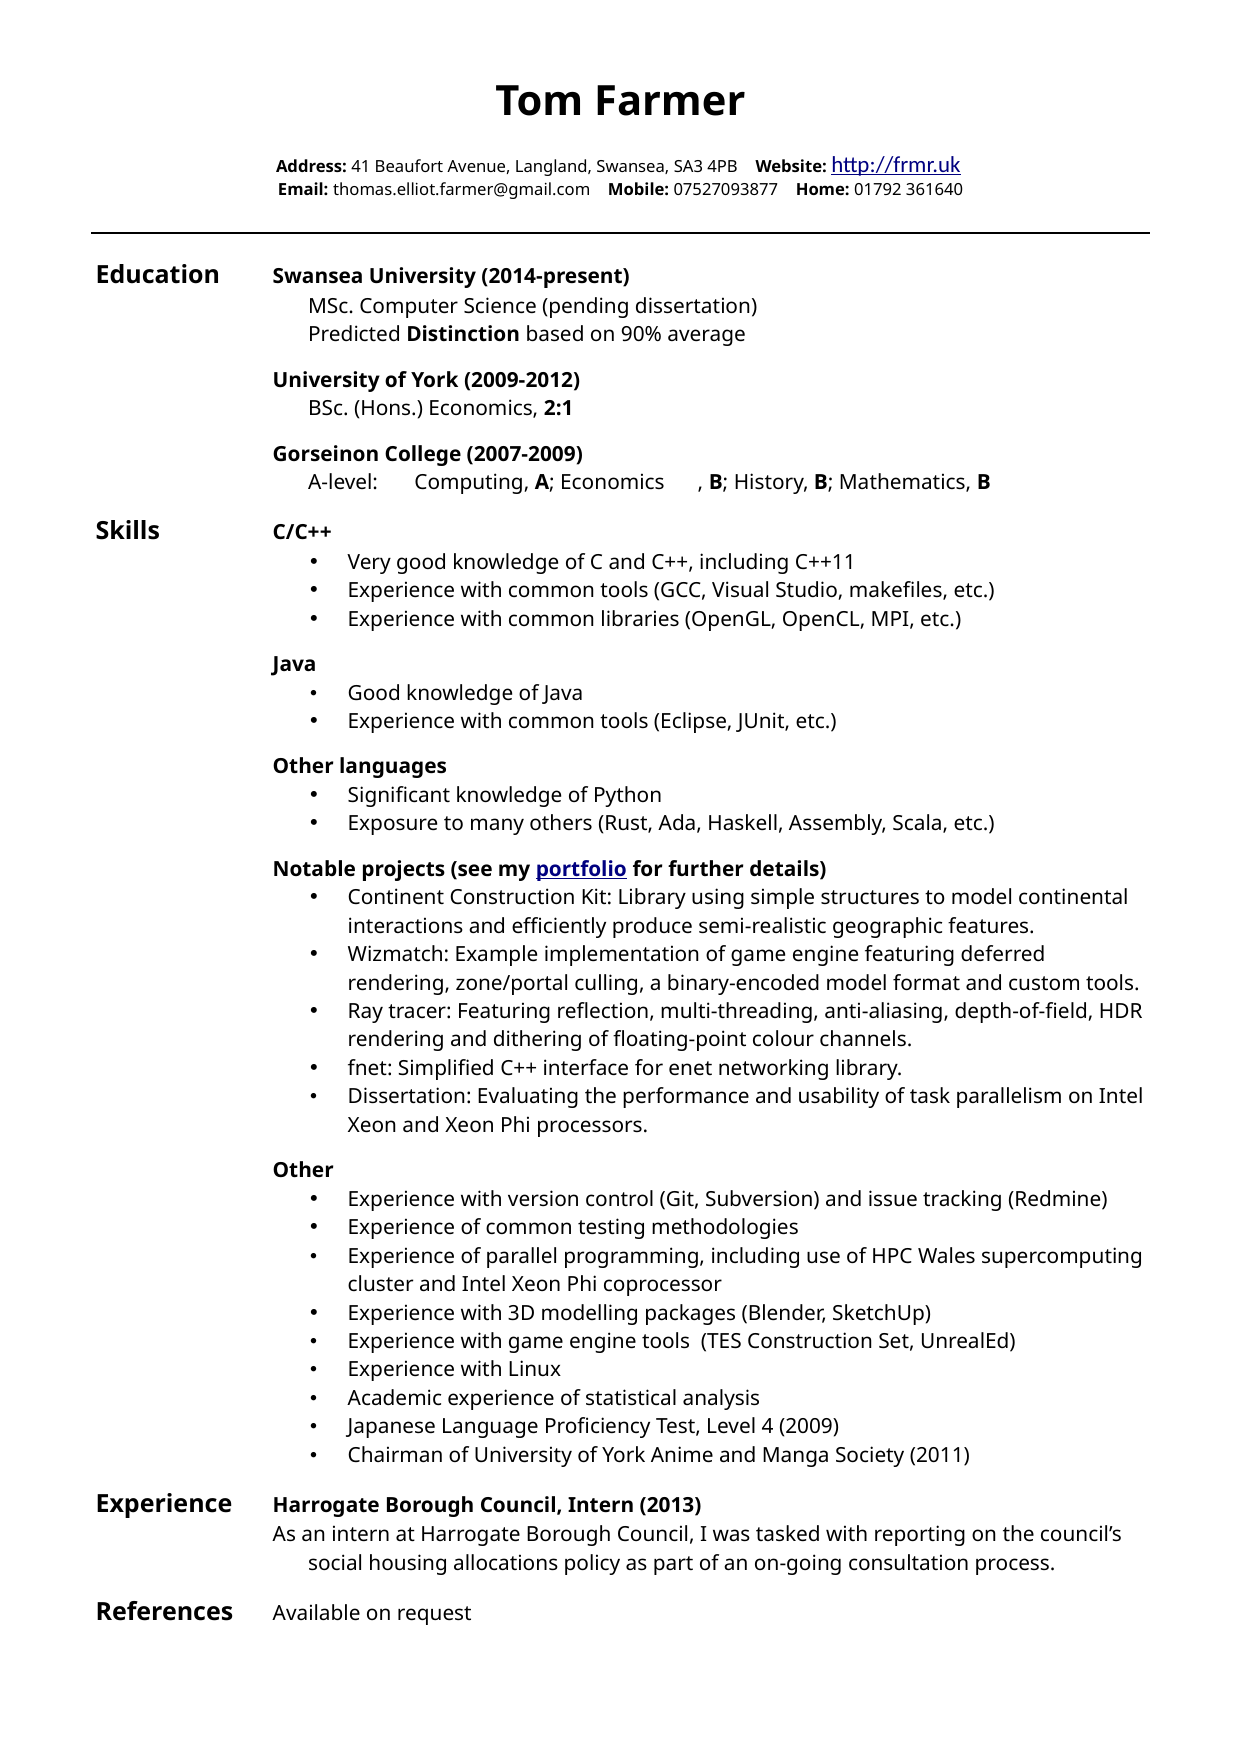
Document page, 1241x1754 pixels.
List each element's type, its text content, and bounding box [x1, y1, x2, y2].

list Wizmatch: Example implementation of game engine featuring deferred rendering, zone/portal culling, a binary-encoded model format and custom tools. [310, 939, 1145, 996]
list Experience with Linux [310, 1354, 1145, 1383]
text MSc. Computer Science (pending dissertation) [95, 291, 1145, 319]
list Experience with common tools (GCC, Visual Studio, makefiles, etc.) [310, 575, 1145, 604]
text Predicted Distinction based on 90% average [95, 319, 1145, 348]
list Exposure to many others (Rust, Ada, Haskell, Assembly, Scala, etc.) [310, 808, 1145, 837]
text A-level: Computing, A; Economics , B; History, B; Mathematics, B [95, 467, 1145, 496]
text Java [95, 649, 1145, 678]
list Experience with 3D modelling packages (Blender, SketchUp) [310, 1298, 1145, 1326]
text Address: 41 Beaufort Avenue, Langland, Swansea, SA3 4PB Website: http://frmr.uk [95, 150, 1145, 178]
text Skills C/C++ [95, 513, 1145, 547]
text Other [95, 1155, 1145, 1184]
text University of York (2009-2012) [95, 365, 1145, 393]
list Ray tracer: Featuring reflection, multi-threading, anti-aliasing, depth-of-field, HDR rendering and dithering of floating-point colour channels. [310, 996, 1145, 1053]
list fnet: Simplified C++ interface for enet networking library. [310, 1053, 1145, 1081]
list Chairman of University of York Anime and Manga Society (2011) [310, 1440, 1145, 1468]
list Academic experience of statistical analysis [310, 1383, 1145, 1411]
list Japanese Language Proficiency Test, Level 4 (2009) [310, 1411, 1145, 1440]
list Experience of parallel programming, including use of HPC Wales supercomputing cluster and Intel Xeon Phi coprocessor [310, 1241, 1145, 1298]
text Email: thomas.elliot.farmer@gmail.com Mobile: 07527093877 Home: 01792 361640 [95, 178, 1145, 201]
text References Available on request [95, 1593, 1145, 1627]
text Other languages [95, 752, 1145, 780]
list Good knowledge of Java [310, 678, 1145, 706]
list Experience with game engine tools (TES Construction Set, UnrealEd) [310, 1326, 1145, 1354]
text BSc. (Hons.) Economics, 2:1 [95, 393, 1145, 422]
list Very good knowledge of C and C++, including C++11 [310, 547, 1145, 575]
list Experience with common tools (Eclipse, JUnit, etc.) [310, 706, 1145, 734]
list Significant knowledge of Python [310, 780, 1145, 808]
list Experience with version control (Git, Subversion) and issue tracking (Redmine) [310, 1184, 1145, 1212]
list Experience with common libraries (OpenGL, OpenCL, MPI, etc.) [310, 604, 1145, 632]
list Experience of common testing methodologies [310, 1212, 1145, 1241]
text As an intern at Harrogate Borough Council, I was tasked with reporting on the council’s social housing allocations policy as part of an on-going consultation process. [95, 1519, 1145, 1576]
text Gorseinon College (2007-2009) [95, 439, 1145, 467]
text Education Swansea University (2014-present) [95, 257, 1145, 291]
list Dissertation: Evaluating the performance and usability of task parallelism on Intel Xeon and Xeon Phi processors. [310, 1081, 1145, 1138]
text Notable projects (see my portfolio for further details) [95, 854, 1145, 882]
text Tom Farmer [95, 70, 1145, 127]
list Continent Construction Kit: Library using simple structures to model continental interactions and efficiently produce semi-realistic geographic features. [310, 882, 1145, 939]
text Experience Harrogate Borough Council, Intern (2013) [95, 1485, 1145, 1519]
